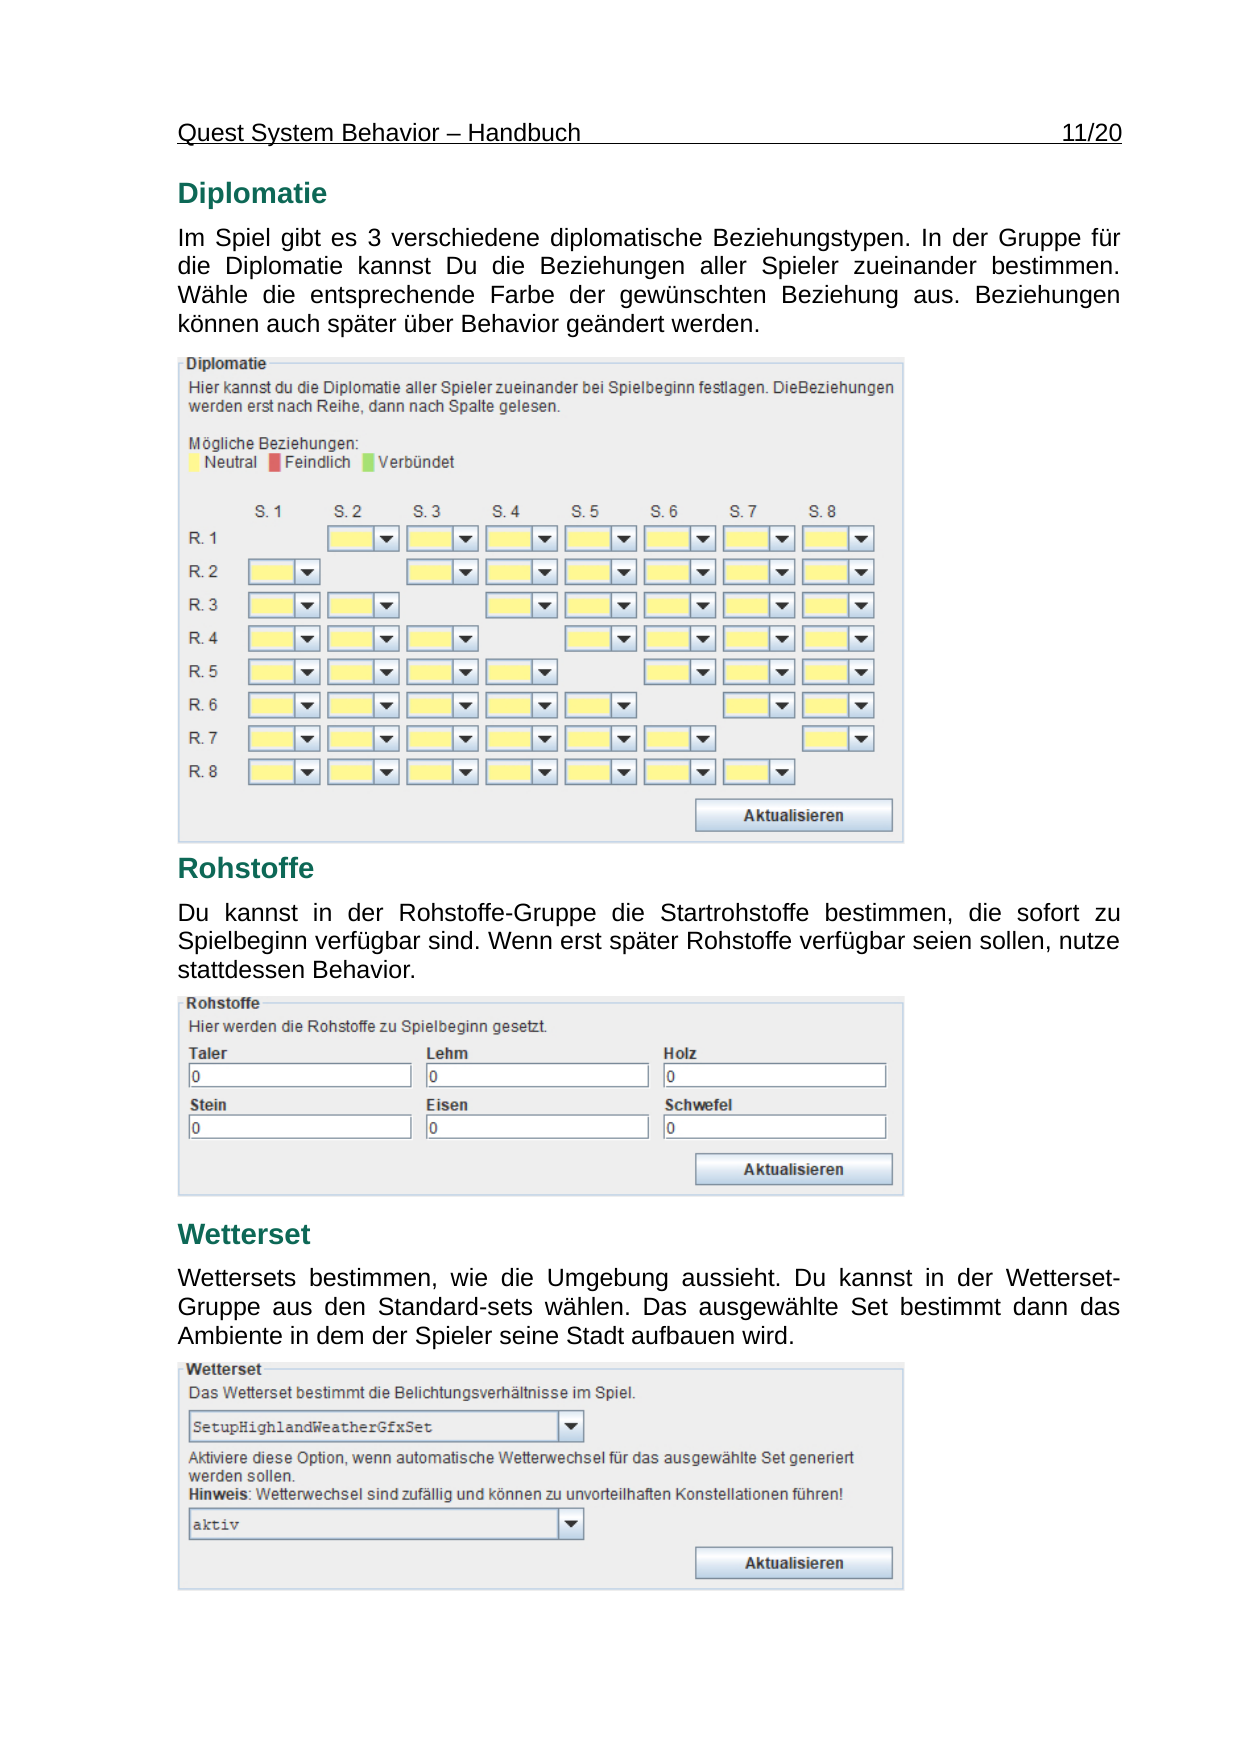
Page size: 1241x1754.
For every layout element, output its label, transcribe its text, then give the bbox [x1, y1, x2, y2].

text Wettersets bestimmen, wie die Umgebung aussieht. Du kannst in der Wetterset-Gruppe aus den Standard-sets wählen. Das ausgewählte Set bestimmt dann das Ambiente in dem der Spieler seine Stadt aufbauen wird. [177, 1263, 1122, 1350]
subtitle Wetterset [177, 1217, 1122, 1251]
subtitle Diplomatie [177, 176, 1122, 210]
text Im Spiel gibt es 3 verschiedene diplomatische Beziehungstypen. In der Gruppe für die Diplomatie kannst Du die Beziehungen aller Spieler zueinander bestimmen. Wähle die entsprechende Farbe der gewünschten Beziehung aus. Beziehungen können auch später über Behavior geändert werden. [177, 223, 1122, 338]
picture [177, 996, 905, 1197]
subtitle Rohstoffe [177, 851, 1122, 885]
text Du kannst in der Rohstoffe-Gruppe die Startrohstoffe bestimmen, die sofort zu Spielbeginn verfügbar sind. Wenn erst später Rohstoffe verfügbar seien sollen, nutze stattdessen Behavior. [177, 898, 1122, 984]
picture [177, 1362, 905, 1591]
picture [177, 357, 905, 844]
